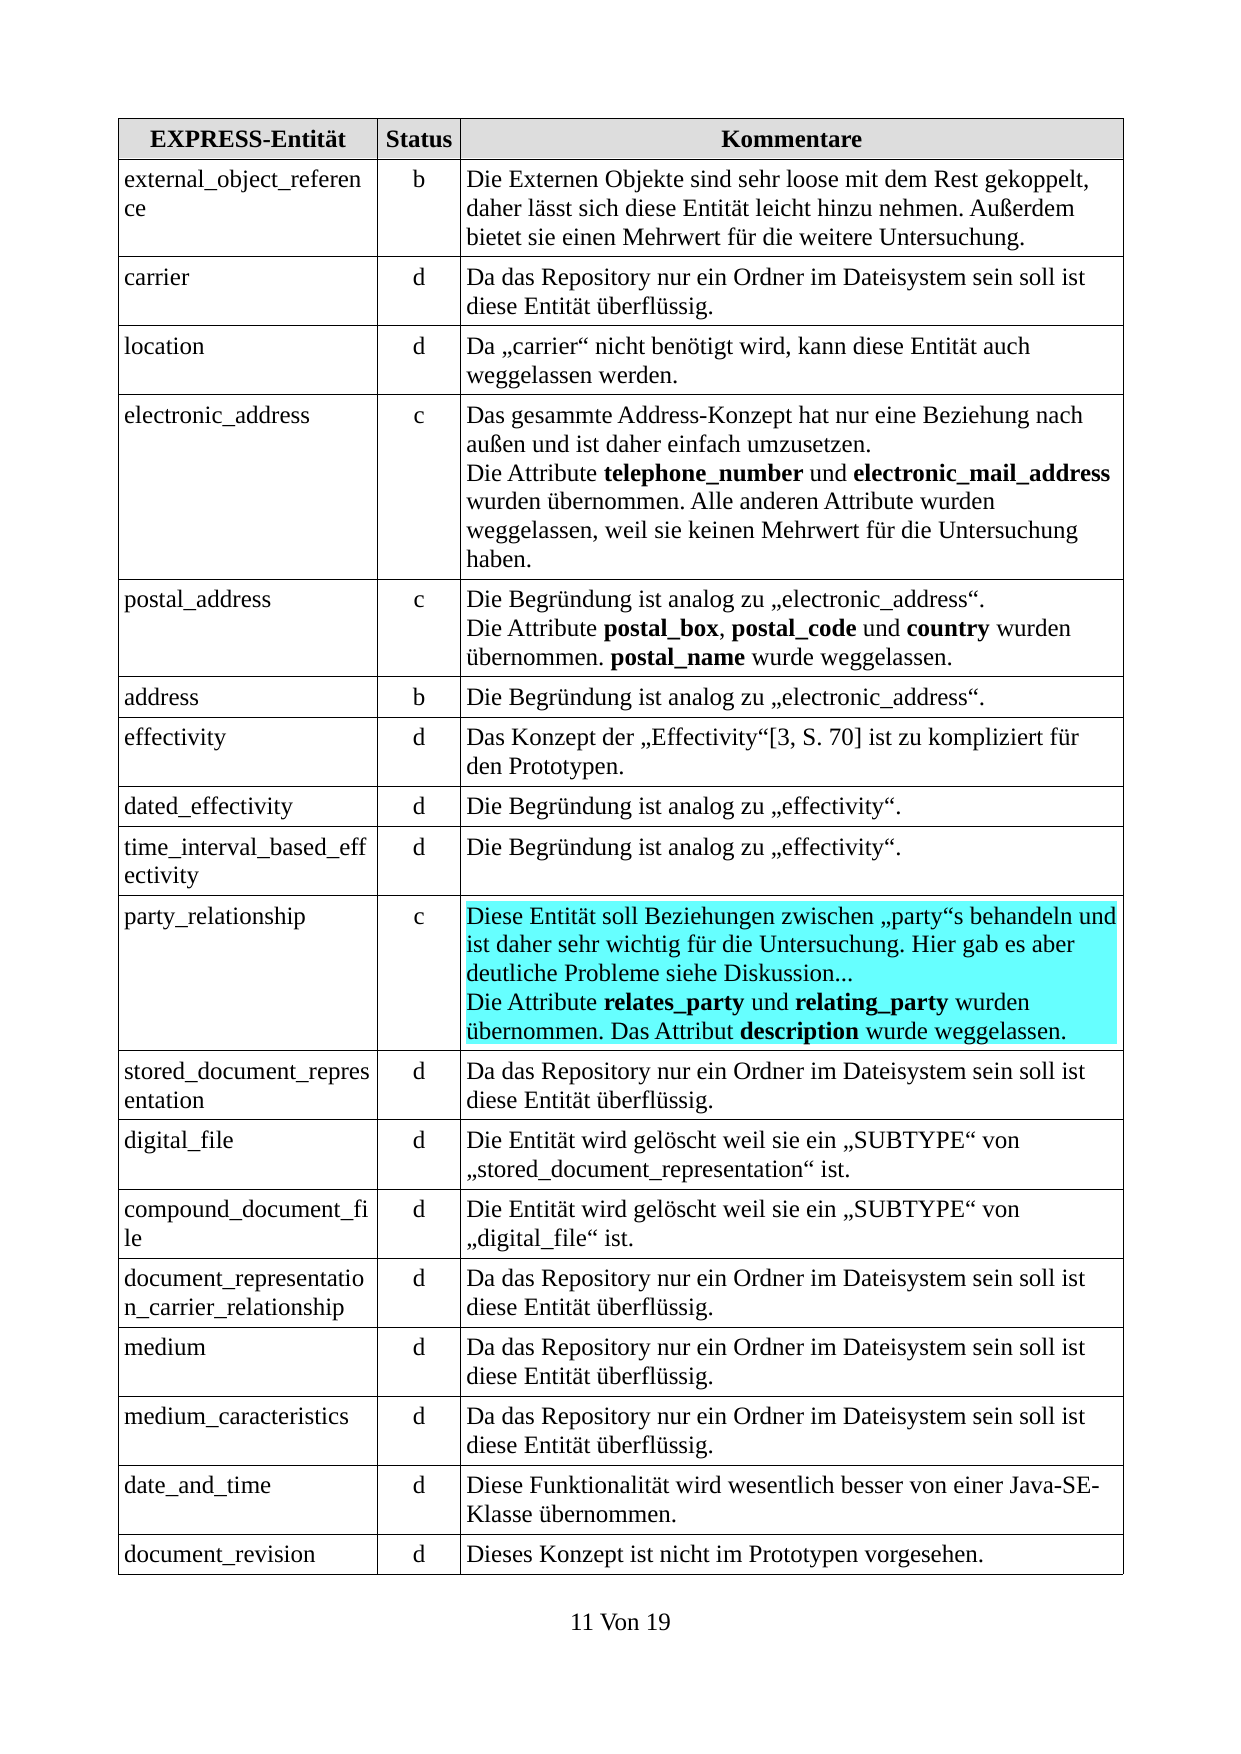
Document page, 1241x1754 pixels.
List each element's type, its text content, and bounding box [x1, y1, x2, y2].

table_cell b [378, 160, 460, 256]
table_cell d [378, 1190, 460, 1257]
table_cell digital_file [119, 1120, 377, 1188]
table_cell Da das Repository nur ein Ordner im Dateisystem sein soll ist diese Entität überflüssig. [461, 1259, 1123, 1327]
table_cell Die Begründung ist analog zu „effectivity“. [461, 827, 1123, 895]
table_cell d [378, 1328, 460, 1396]
table_cell Da „carrier“ nicht benötigt wird, kann diese Entität auch weggelassen werden. [461, 326, 1123, 394]
table_cell c [378, 395, 460, 578]
table_cell effectivity [119, 718, 377, 786]
table_cell d [378, 1535, 460, 1574]
table_cell Die Externen Objekte sind sehr loose mit dem Rest gekoppelt, daher lässt sich diese Entität leicht hinzu nehmen. Außerdem bietet sie einen Mehrwert für die weitere Untersuchung. [461, 160, 1123, 256]
table_cell Diese Entität soll Beziehungen zwischen „party“s behandeln und ist daher sehr wichtig für die Untersuchung. Hier gab es aber deutliche Probleme siehe Diskussion... Die Attribute relates_party und relating_party wurden übernommen. Das Attribut description wurde weggelassen. [461, 896, 1123, 1050]
table_cell Da das Repository nur ein Ordner im Dateisystem sein soll ist diese Entität überflüssig. [461, 1397, 1123, 1465]
table_header EXPRESS-Entität [119, 119, 377, 158]
table_cell address [119, 677, 377, 717]
table_cell Die Begründung ist analog zu „electronic_address“. Die Attribute postal_box, postal_code und country wurden übernommen. postal_name wurde weggelassen. [461, 580, 1123, 676]
table_cell d [378, 1466, 460, 1534]
table_cell Die Begründung ist analog zu „effectivity“. [461, 787, 1123, 826]
table_cell Das gesammte Address-Konzept hat nur eine Beziehung nach außen und ist daher einfach umzusetzen. Die Attribute telephone_number und electronic_mail_address wurden übernommen. Alle anderen Attribute wurden weggelassen, weil sie keinen Mehrwert für die Untersuchung haben. [461, 395, 1123, 578]
table_cell Da das Repository nur ein Ordner im Dateisystem sein soll ist diese Entität überflüssig. [461, 1328, 1123, 1396]
table_cell d [378, 257, 460, 325]
table_cell d [378, 1259, 460, 1327]
table_cell d [378, 718, 460, 786]
table_cell Diese Funktionalität wird wesentlich besser von einer Java-SE-Klasse übernommen. [461, 1466, 1123, 1534]
table_cell Da das Repository nur ein Ordner im Dateisystem sein soll ist diese Entität überflüssig. [461, 1051, 1123, 1119]
table_header Kommentare [461, 119, 1123, 158]
table_cell medium [119, 1328, 377, 1396]
table_cell Da das Repository nur ein Ordner im Dateisystem sein soll ist diese Entität überflüssig. [461, 257, 1123, 325]
table_cell d [378, 1397, 460, 1465]
table_cell carrier [119, 257, 377, 325]
table_cell electronic_address [119, 395, 377, 578]
table_cell Die Begründung ist analog zu „electronic_address“. [461, 677, 1123, 717]
table_cell dated_effectivity [119, 787, 377, 826]
table_cell postal_address [119, 580, 377, 676]
table_cell stored_document_representation [119, 1051, 377, 1119]
table_cell b [378, 677, 460, 717]
table_cell location [119, 326, 377, 394]
table_cell c [378, 896, 460, 1050]
table_cell medium_caracteristics [119, 1397, 377, 1465]
table_cell d [378, 787, 460, 826]
table_cell Das Konzept der „Effectivity“[3, S. 70] ist zu kompliziert für den Prototypen. [461, 718, 1123, 786]
table_cell d [378, 1120, 460, 1188]
table_cell document_representation_carrier_relationship [119, 1259, 377, 1327]
table_cell c [378, 580, 460, 676]
table_cell Die Entität wird gelöscht weil sie ein „SUBTYPE“ von „digital_file“ ist. [461, 1190, 1123, 1257]
table_cell Die Entität wird gelöscht weil sie ein „SUBTYPE“ von „stored_document_representation“ ist. [461, 1120, 1123, 1188]
table_cell d [378, 326, 460, 394]
table_cell compound_document_file [119, 1190, 377, 1257]
table_cell d [378, 827, 460, 895]
table_cell external_object_reference [119, 160, 377, 256]
table_cell d [378, 1051, 460, 1119]
table_cell party_relationship [119, 896, 377, 1050]
table_cell Dieses Konzept ist nicht im Prototypen vorgesehen. [461, 1535, 1123, 1574]
table_cell document_revision [119, 1535, 377, 1574]
table_header Status [378, 119, 460, 158]
table_cell time_interval_based_effectivity [119, 827, 377, 895]
table_cell date_and_time [119, 1466, 377, 1534]
